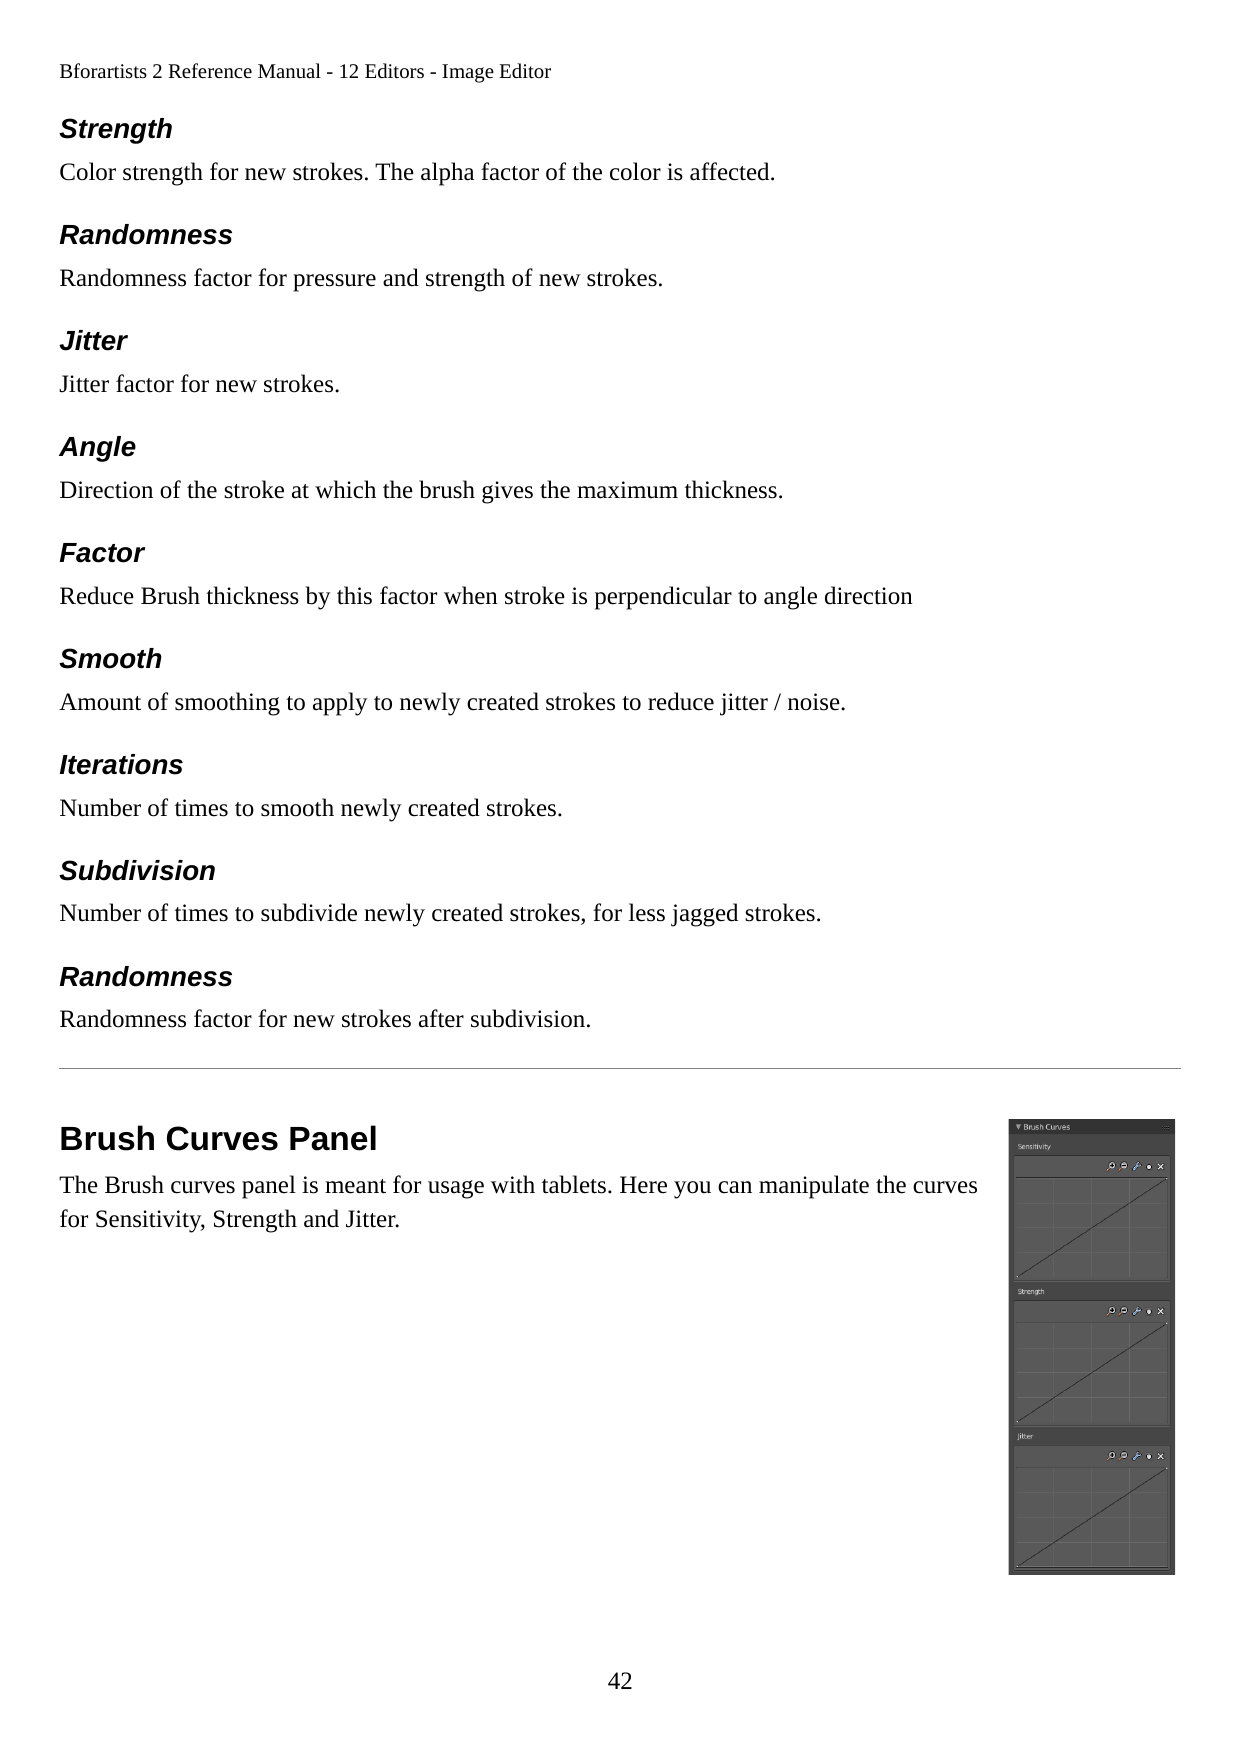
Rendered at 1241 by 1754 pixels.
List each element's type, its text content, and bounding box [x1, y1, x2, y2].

subtitle Factor [59, 536, 1181, 568]
subtitle Brush Curves Panel [59, 1118, 1181, 1157]
subtitle Angle [59, 430, 1181, 462]
text Color strength for new strokes. The alpha factor of the color is affected. [59, 157, 1181, 186]
text Jitter factor for new strokes. [59, 369, 1181, 398]
subtitle Jitter [59, 324, 1181, 356]
text Direction of the stroke at which the brush gives the maximum thickness. [59, 475, 1181, 503]
text Randomness factor for pressure and strength of new strokes. [59, 263, 1181, 292]
subtitle Strength [59, 113, 1181, 144]
picture [1008, 1119, 1176, 1575]
text Number of times to smooth newly created strokes. [59, 793, 1181, 821]
text Number of times to subdivide newly created strokes, for less jagged strokes. [59, 898, 1181, 927]
subtitle Randomness [59, 960, 1181, 992]
subtitle Subdivision [59, 854, 1181, 886]
subtitle Iterations [59, 748, 1181, 780]
subtitle Randomness [59, 218, 1181, 250]
text The Brush curves panel is meant for usage with tablets. Here you can manipulate the curves for Sensitivity, Strength and Jitter. [59, 1170, 1008, 1233]
text Randomness factor for new strokes after subdivision. [59, 1004, 1181, 1033]
text Amount of smoothing to apply to newly created strokes to reduce jitter / noise. [59, 687, 1181, 715]
text Reduce Brush thickness by this factor when stroke is perpendicular to angle direction [59, 581, 1181, 609]
subtitle Smooth [59, 642, 1181, 674]
